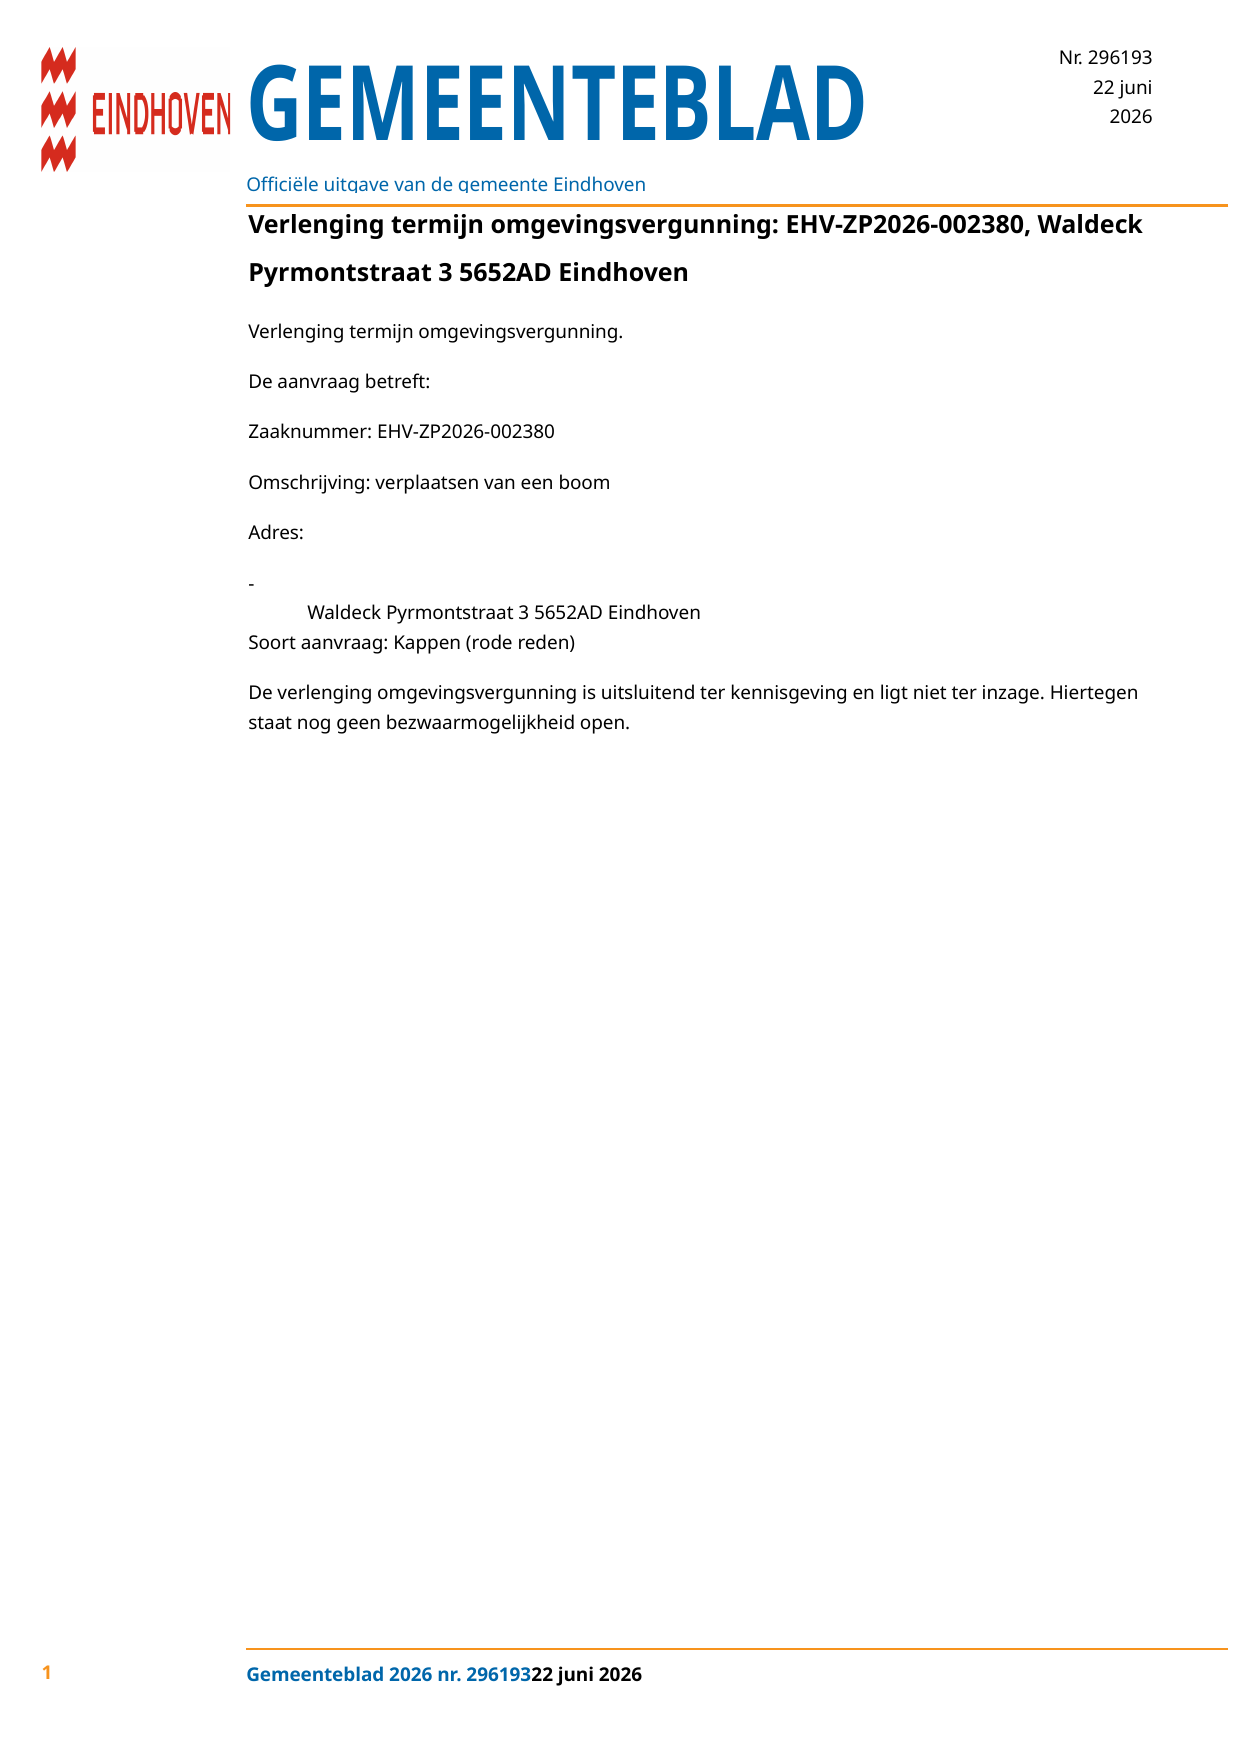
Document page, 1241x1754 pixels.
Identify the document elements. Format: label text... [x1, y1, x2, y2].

list Waldeck Pyrmontstraat 3 5652AD Eindhoven [248, 599, 1152, 625]
text Zaaknummer: EHV-ZP2026-002380 [248, 419, 1152, 444]
text Verlenging termijn omgevingsvergunning. [248, 318, 1152, 344]
text Soort aanvraag: Kappen (rode reden) [248, 629, 1152, 655]
text Verlenging termijn omgevingsvergunning: EHV-ZP2026-002380, Waldeck Pyrmontstraat 3 5652AD Eindhoven [248, 207, 1152, 288]
text Adres: [248, 519, 1152, 545]
picture [41, 47, 231, 172]
text Omschrijving: verplaatsen van een boom [248, 469, 1152, 495]
text De aanvraag betreft: [248, 368, 1152, 394]
text De verlenging omgevingsvergunning is uitsluitend ter kennisgeving en ligt niet ter inzage. Hiertegen staat nog geen bezwaarmogelijkheid open. [248, 679, 1152, 735]
